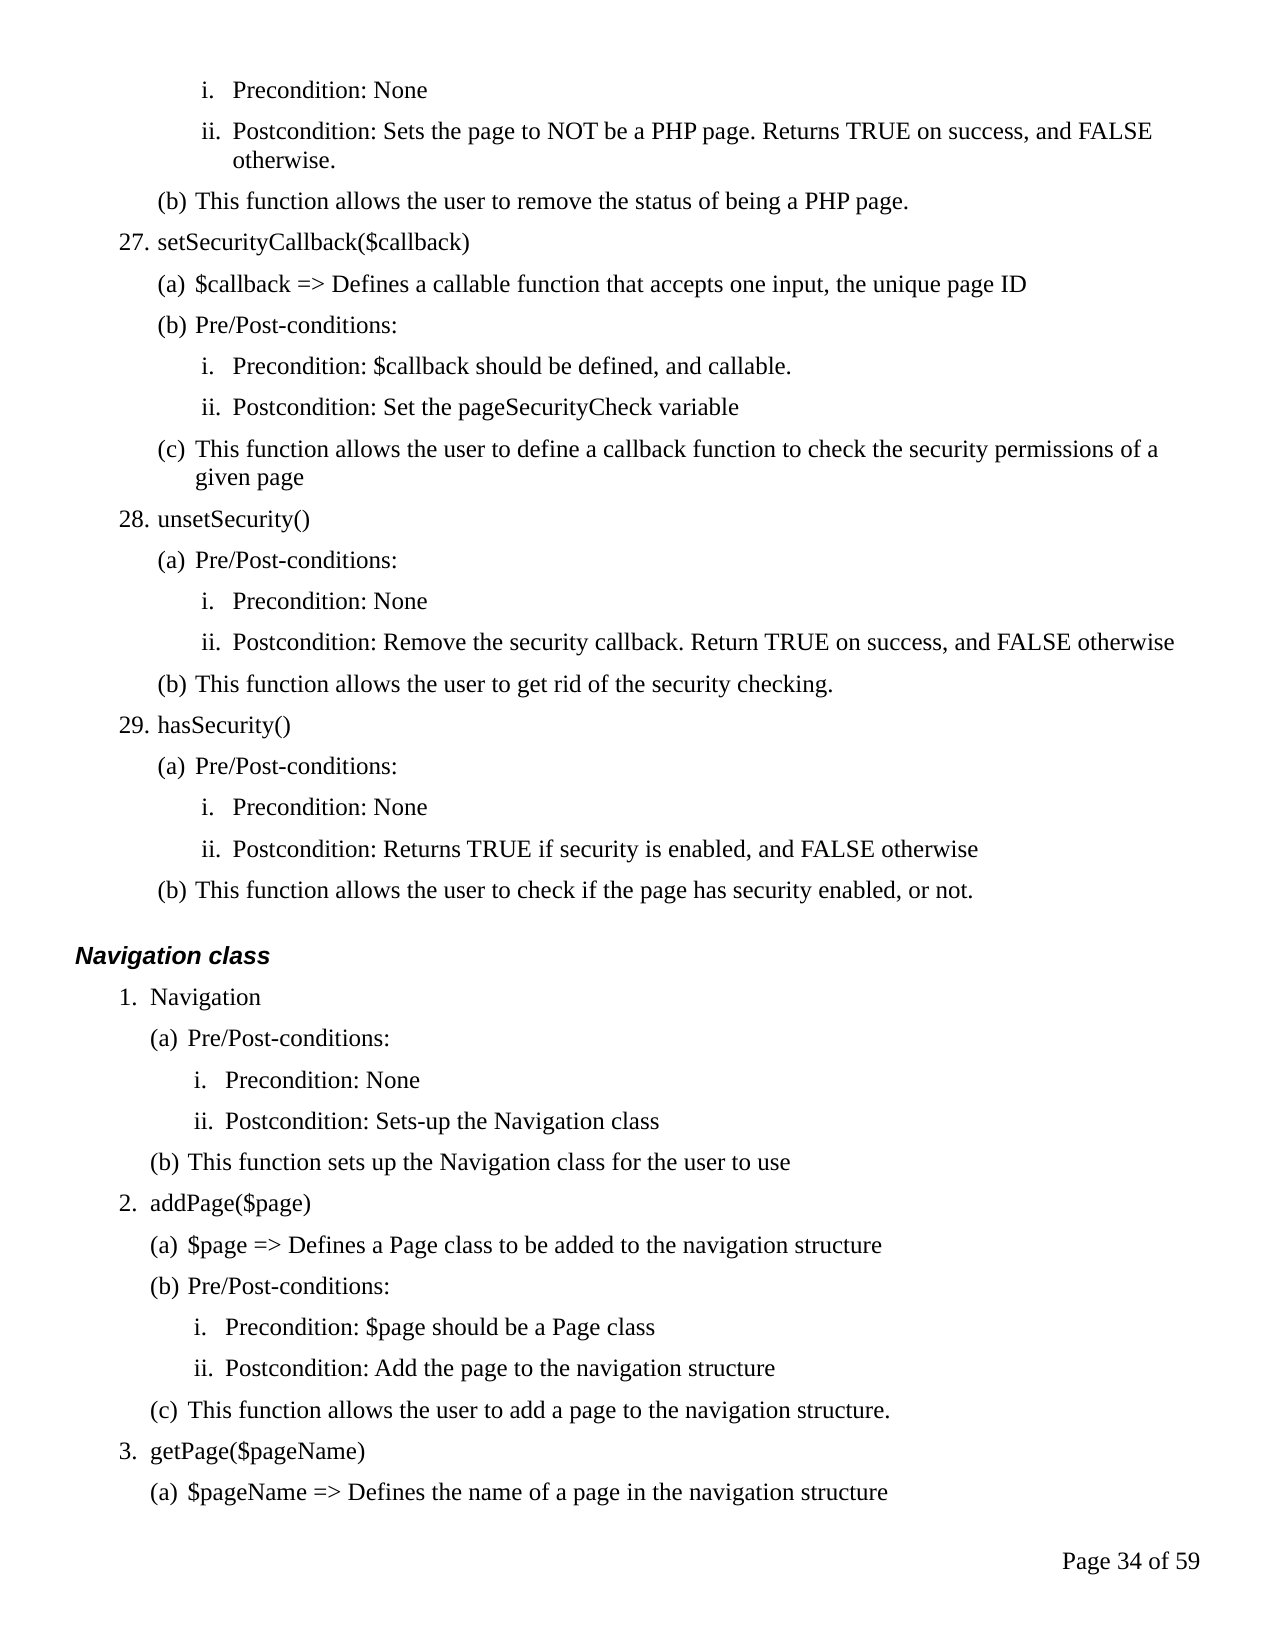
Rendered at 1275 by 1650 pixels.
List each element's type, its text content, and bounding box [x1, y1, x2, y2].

list Precondition: None [187, 1065, 1200, 1093]
list This function allows the user to check if the page has security enabled, or not. [157, 875, 1200, 904]
list getPage($pageName) [112, 1436, 1200, 1465]
list Navigation [112, 982, 1200, 1011]
list $callback => Defines a callable function that accepts one input, the unique page ID [157, 269, 1200, 297]
list Precondition: $page should be a Page class [187, 1312, 1200, 1341]
list Precondition: None [195, 75, 1200, 104]
list unsetSecurity() [112, 504, 1200, 532]
list This function allows the user to remove the status of being a PHP page. [157, 186, 1200, 215]
list Precondition: $callback should be defined, and callable. [195, 351, 1200, 380]
list hasSecurity() [112, 710, 1200, 739]
list This function sets up the Navigation class for the user to use [150, 1147, 1200, 1176]
list Postcondition: Add the page to the navigation structure [187, 1353, 1200, 1382]
list $pageName => Defines the name of a page in the navigation structure [150, 1477, 1200, 1506]
list Pre/Post-conditions: [157, 310, 1200, 339]
list Postcondition: Sets the page to NOT be a PHP page. Returns TRUE on success, and FALSE otherwise. [195, 116, 1200, 174]
subtitle Navigation class [75, 941, 1200, 970]
list Pre/Post-conditions: [157, 751, 1200, 780]
list Precondition: None [195, 792, 1200, 821]
list This function allows the user to get rid of the security checking. [157, 669, 1200, 697]
list addPage($page) [112, 1188, 1200, 1217]
list Pre/Post-conditions: [157, 545, 1200, 574]
list $page => Defines a Page class to be added to the navigation structure [150, 1230, 1200, 1258]
list Postcondition: Remove the security callback. Return TRUE on success, and FALSE otherwise [195, 627, 1200, 656]
list Postcondition: Set the pageSecurityCheck variable [195, 392, 1200, 421]
list Precondition: None [195, 586, 1200, 615]
list This function allows the user to define a callback function to check the security permissions of a given page [157, 434, 1200, 491]
list This function allows the user to add a page to the navigation structure. [150, 1395, 1200, 1423]
list Pre/Post-conditions: [150, 1271, 1200, 1300]
list Pre/Post-conditions: [150, 1023, 1200, 1052]
list setSecurityCallback($callback) [112, 227, 1200, 256]
list Postcondition: Returns TRUE if security is enabled, and FALSE otherwise [195, 834, 1200, 862]
list Postcondition: Sets-up the Navigation class [187, 1106, 1200, 1135]
